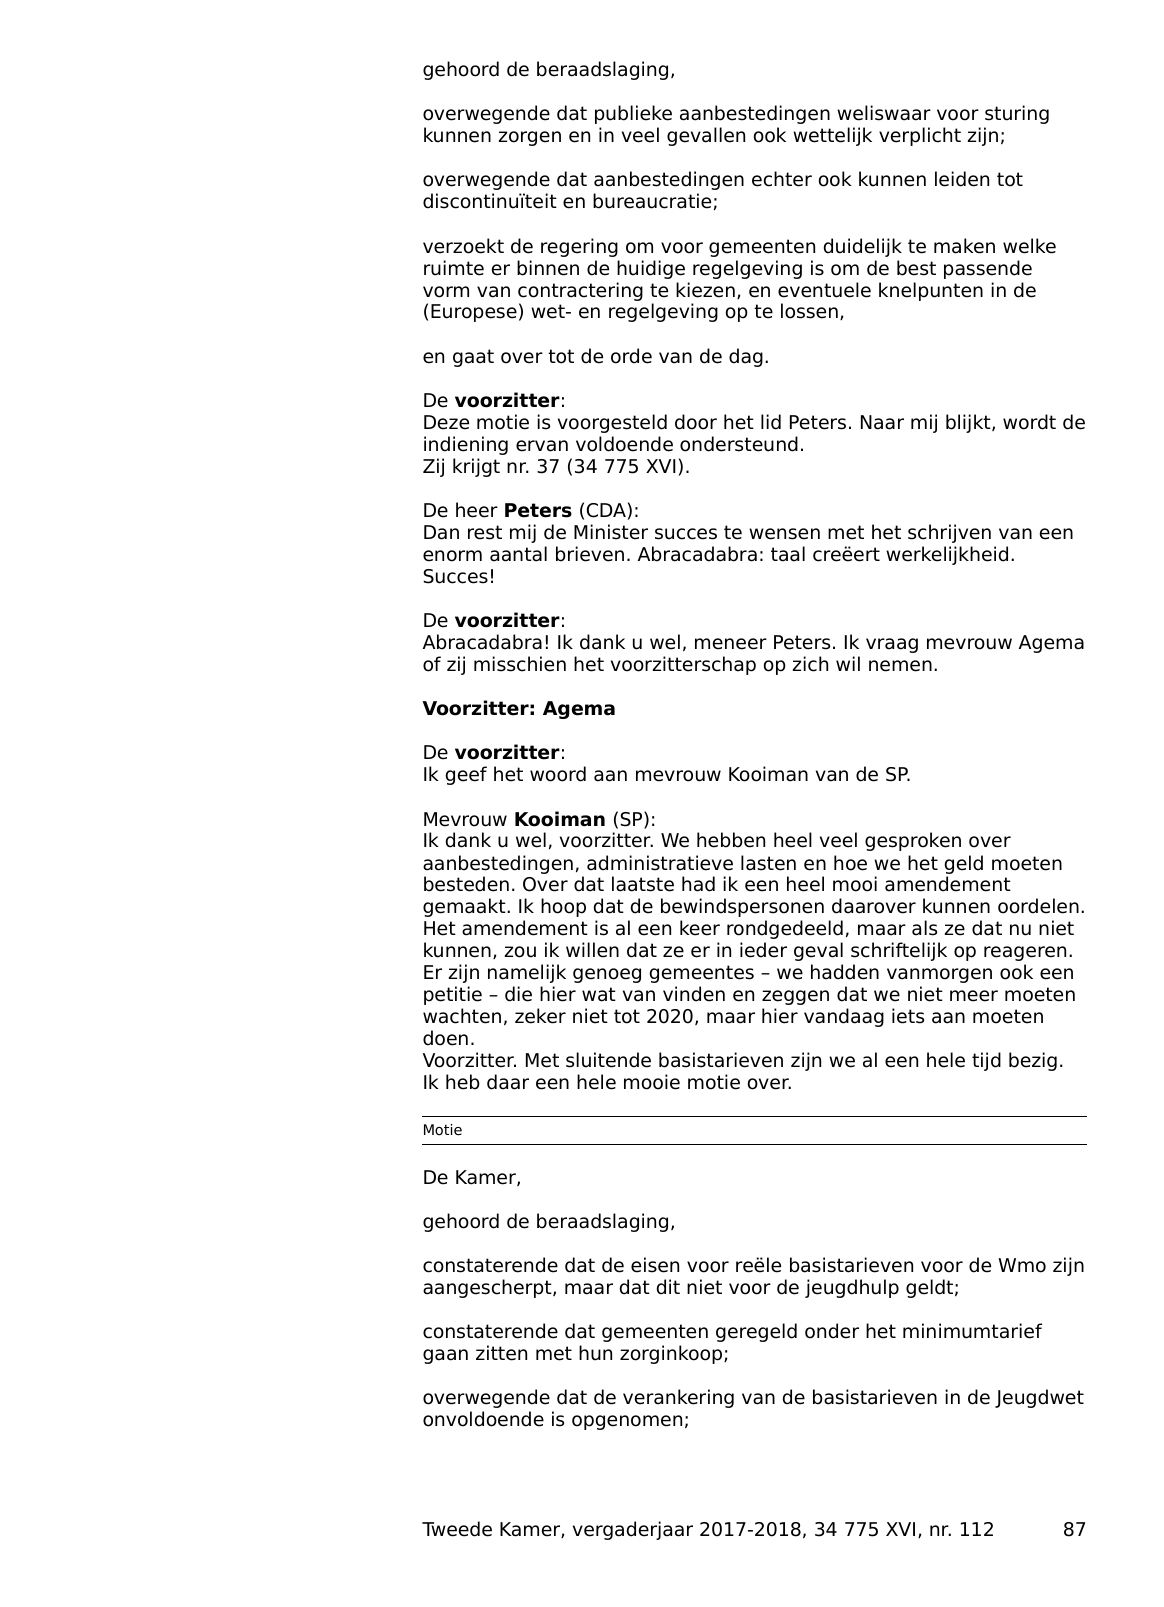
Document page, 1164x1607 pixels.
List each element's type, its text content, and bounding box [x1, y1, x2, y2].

text De voorzitter: [422, 610, 1087, 632]
text overwegende dat aanbestedingen echter ook kunnen leiden tot discontinuïteit en bureaucratie; [422, 169, 1087, 213]
text verzoekt de regering om voor gemeenten duidelijk te maken welke ruimte er binnen de huidige regelgeving is om de best passende vorm van contractering te kiezen, en eventuele knelpunten in de (Europese) wet- en regelgeving op te lossen, [422, 236, 1087, 323]
text constaterende dat gemeenten geregeld onder het minimumtarief gaan zitten met hun zorginkoop; [422, 1321, 1087, 1365]
text De voorzitter: [422, 390, 1087, 412]
table_header Motie [422, 1117, 1087, 1143]
text overwegende dat publieke aanbestedingen weliswaar voor sturing kunnen zorgen en in veel gevallen ook wettelijk verplicht zijn; [422, 103, 1087, 147]
text Ik dank u wel, voorzitter. We hebben heel veel gesproken over aanbestedingen, administratieve lasten en hoe we het geld moeten besteden. Over dat laatste had ik een heel mooi amendement gemaakt. Ik hoop dat de bewindspersonen daarover kunnen oordelen. Het amendement is al een keer rondgedeeld, maar als ze dat nu niet kunnen, zou ik willen dat ze er in ieder geval schriftelijk op reageren. Er zijn namelijk genoeg gemeentes – we hadden vanmorgen ook een petitie – die hier wat van vinden en zeggen dat we niet meer moeten wachten, zeker niet tot 2020, maar hier vandaag iets aan moeten doen. [422, 830, 1087, 1050]
text Deze motie is voorgesteld door het lid Peters. Naar mij blijkt, wordt de indiening ervan voldoende ondersteund. [422, 412, 1087, 456]
text De voorzitter: [422, 742, 1087, 764]
subtitle Voorzitter: Agema [422, 698, 1087, 720]
text Mevrouw Kooiman (SP): [422, 808, 1087, 830]
text De heer Peters (CDA): [422, 500, 1087, 522]
text Abracadabra! Ik dank u wel, meneer Peters. Ik vraag mevrouw Agema of zij misschien het voorzitterschap op zich wil nemen. [422, 632, 1087, 676]
text en gaat over tot de orde van de dag. [422, 346, 1087, 368]
text gehoord de beraadslaging, [422, 1211, 1087, 1233]
text Ik geef het woord aan mevrouw Kooiman van de SP. [422, 764, 1087, 786]
text Zij krijgt nr. 37 (34 775 XVI). [422, 456, 1087, 478]
text Dan rest mij de Minister succes te wensen met het schrijven van een enorm aantal brieven. Abracadabra: taal creëert werkelijkheid. Succes! [422, 522, 1087, 588]
text constaterende dat de eisen voor reële basistarieven voor de Wmo zijn aangescherpt, maar dat dit niet voor de jeugdhulp geldt; [422, 1255, 1087, 1299]
text gehoord de beraadslaging, [422, 59, 1087, 81]
text overwegende dat de verankering van de basistarieven in de Jeugdwet onvoldoende is opgenomen; [422, 1387, 1087, 1431]
text De Kamer, [422, 1167, 1087, 1189]
text Voorzitter. Met sluitende basistarieven zijn we al een hele tijd bezig. Ik heb daar een hele mooie motie over. [422, 1050, 1087, 1094]
